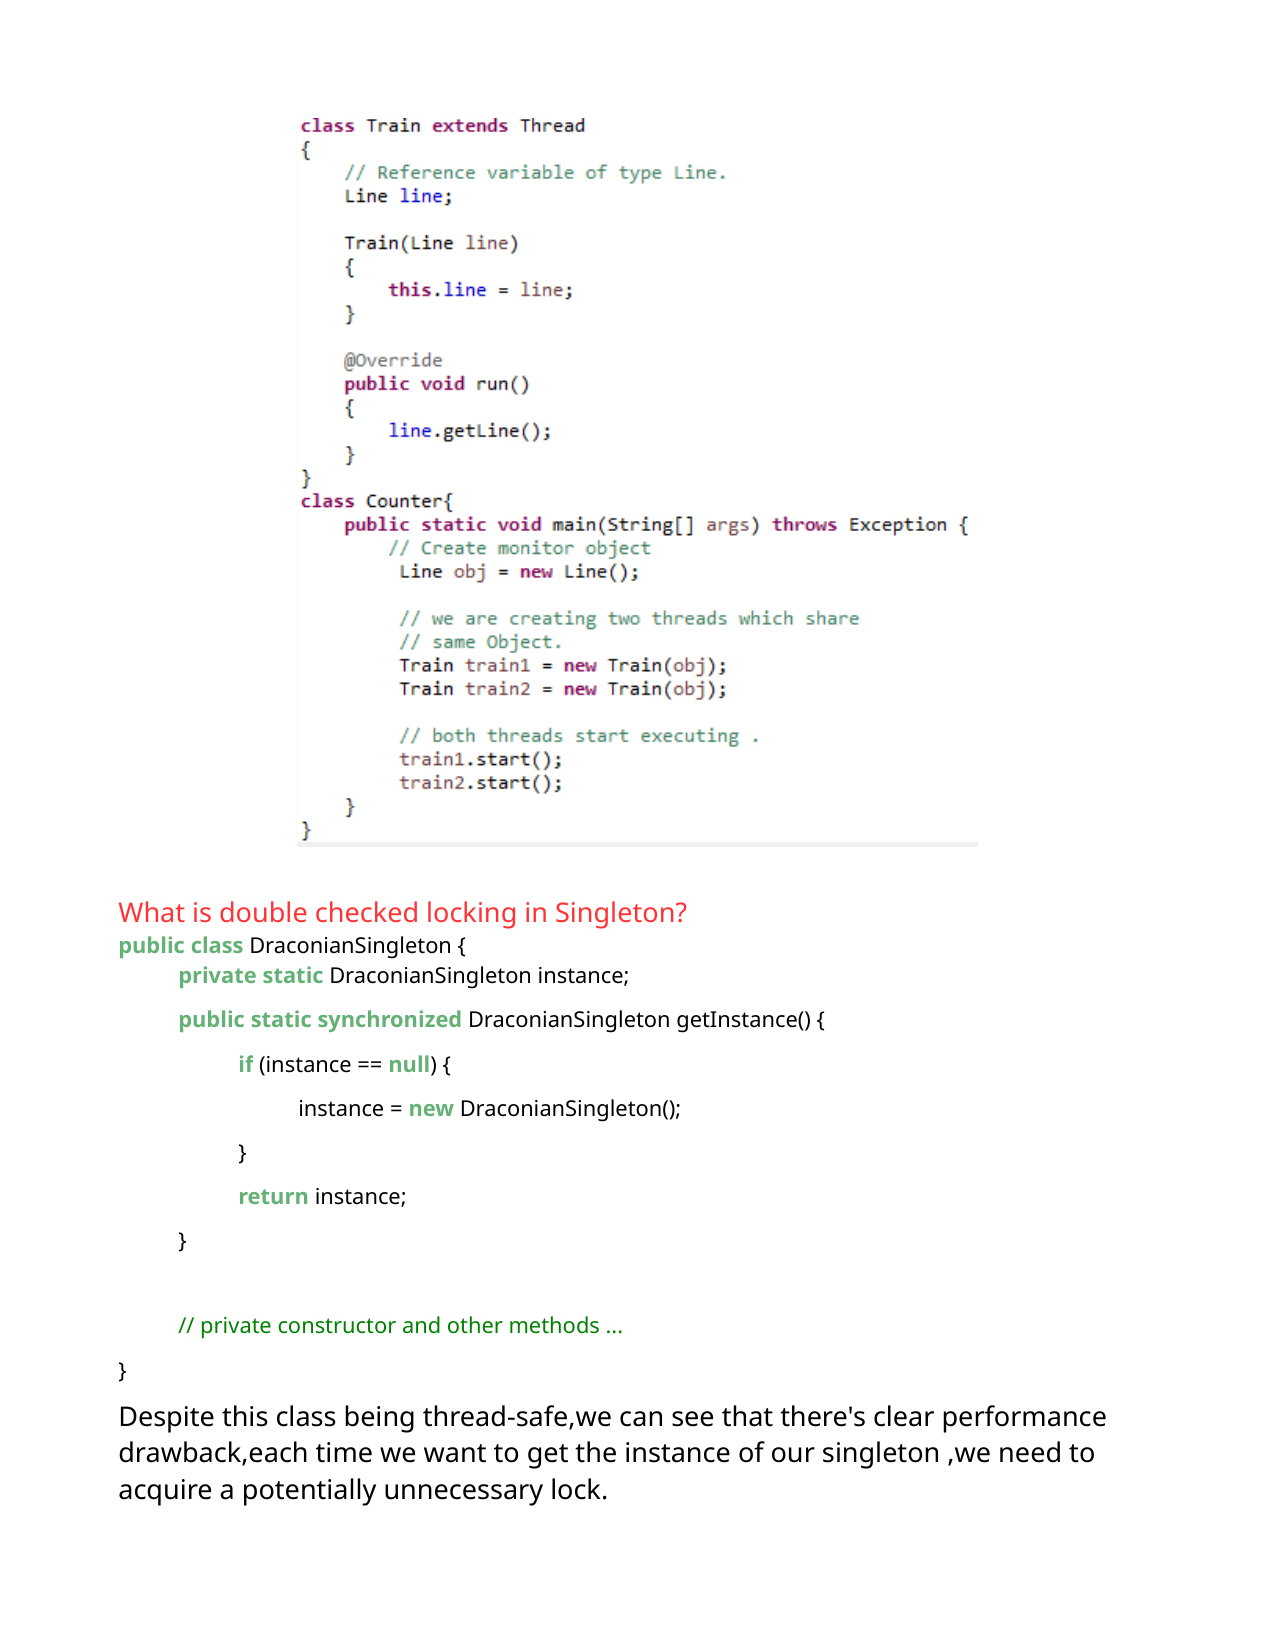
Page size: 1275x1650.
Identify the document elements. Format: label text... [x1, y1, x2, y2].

text } [118, 1225, 1157, 1256]
text } [118, 1354, 1157, 1384]
text Despite this class being thread-safe,we can see that there's clear performance drawback,each time we want to get the instance of our singleton ,we need to acquire a potentially unnecessary lock. [118, 1397, 1157, 1508]
text public static synchronized DraconianSingleton getInstance() { [118, 1004, 1157, 1035]
text } [118, 1137, 1157, 1168]
text return instance; [118, 1181, 1157, 1212]
text instance = new DraconianSingleton(); [118, 1093, 1157, 1124]
text if (instance == null) { [118, 1048, 1157, 1079]
picture [296, 118, 979, 847]
text What is double checked locking in Singleton? [118, 893, 1157, 930]
text private static DraconianSingleton instance; [118, 960, 1157, 991]
text // private constructor and other methods ... [118, 1310, 1157, 1341]
text public class DraconianSingleton { [118, 930, 1157, 960]
